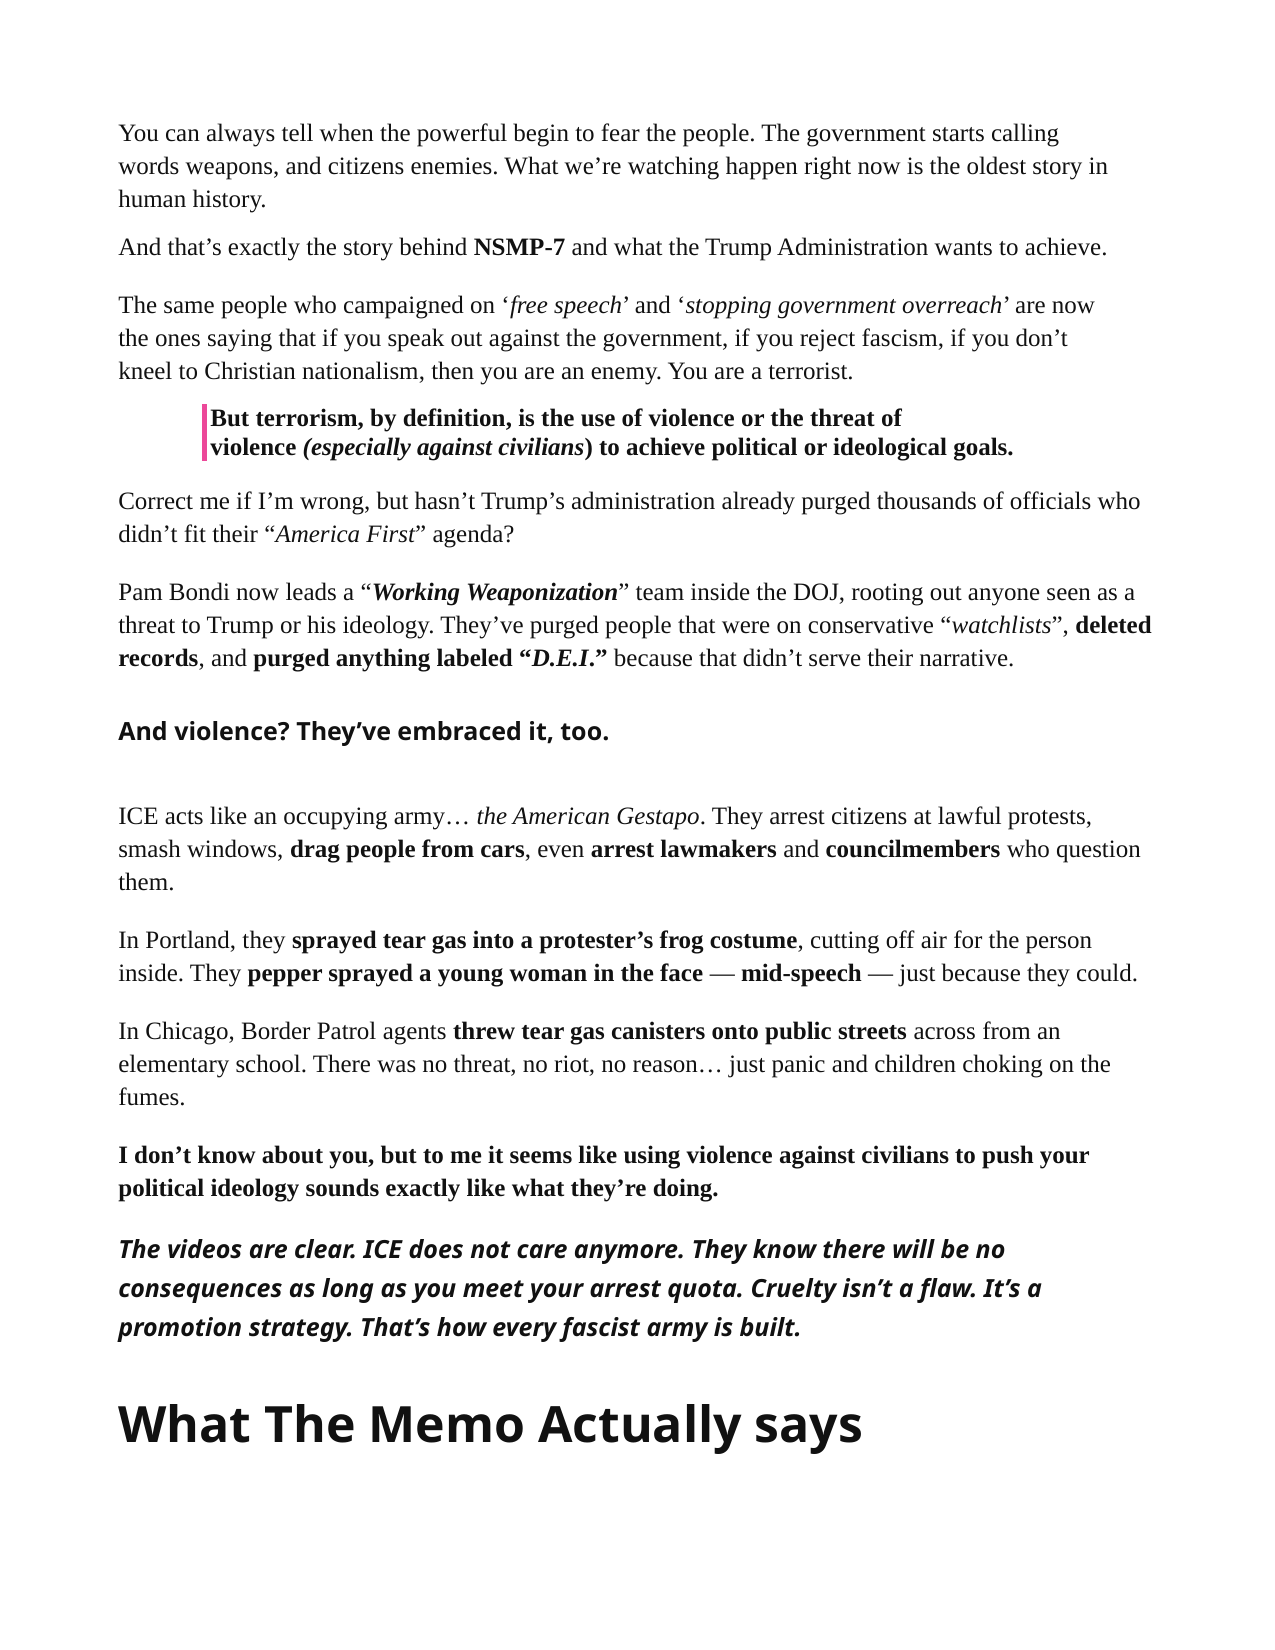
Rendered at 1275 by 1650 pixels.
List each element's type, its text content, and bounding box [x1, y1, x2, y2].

text Pam Bondi now leads a “Working Weaponization” team inside the DOJ, rooting out anyone seen as a threat to Trump or his ideology. They’ve purged people that were on conservative “watchlists”, deleted records, and purged anything labeled “D.E.I.” because that didn’t serve their narrative. [118, 577, 1157, 672]
text And that’s exactly the story behind NSMP-7 and what the Trump Administration wants to achieve. [118, 232, 1157, 261]
text The videos are clear. ICE does not care anymore. They know there will be no consequences as long as you meet your arrest quota. Cruelty isn’t a flaw. It’s a promotion strategy. That’s how every fascist army is built. [118, 1232, 1117, 1344]
text But terrorism, by definition, is the use of violence or the threat of violence (especially against civilians) to achieve political or ideological goals. [202, 403, 1098, 461]
subtitle And violence? They’ve embraced it, too. [118, 713, 1117, 748]
text In Portland, they sprayed tear gas into a protester’s frog costume, cutting off air for the person inside. They pepper sprayed a young woman in the face — mid-speech — just because they could. [118, 925, 1157, 987]
text You can always tell when the powerful begin to fear the people. The government starts calling words weapons, and citizens enemies. What we’re watching happen right now is the oldest story in human history. [118, 118, 1117, 213]
text ICE acts like an occupying army… the American Gestapo. They arrest citizens at lawful protests, smash windows, drag people from cars, even arrest lawmakers and councilmembers who question them. [118, 801, 1157, 896]
subtitle What The Memo Actually says [118, 1389, 1117, 1457]
text Correct me if I’m wrong, but hasn’t Trump’s administration already purged thousands of officials who didn’t fit their “America First” agenda? [118, 486, 1157, 548]
text I don’t know about you, but to me it seems like using violence against civilians to push your political ideology sounds exactly like what they’re doing. [118, 1141, 1157, 1202]
text The same people who campaigned on ‘free speech’ and ‘stopping government overreach’ are now the ones saying that if you speak out against the government, if you reject fascism, if you don’t kneel to Christian nationalism, then you are an enemy. You are a terrorist. [118, 290, 1117, 384]
text In Chicago, Border Patrol agents threw tear gas canisters onto public streets across from an elementary school. There was no threat, no riot, no reason… just panic and children choking on the fumes. [118, 1016, 1157, 1111]
